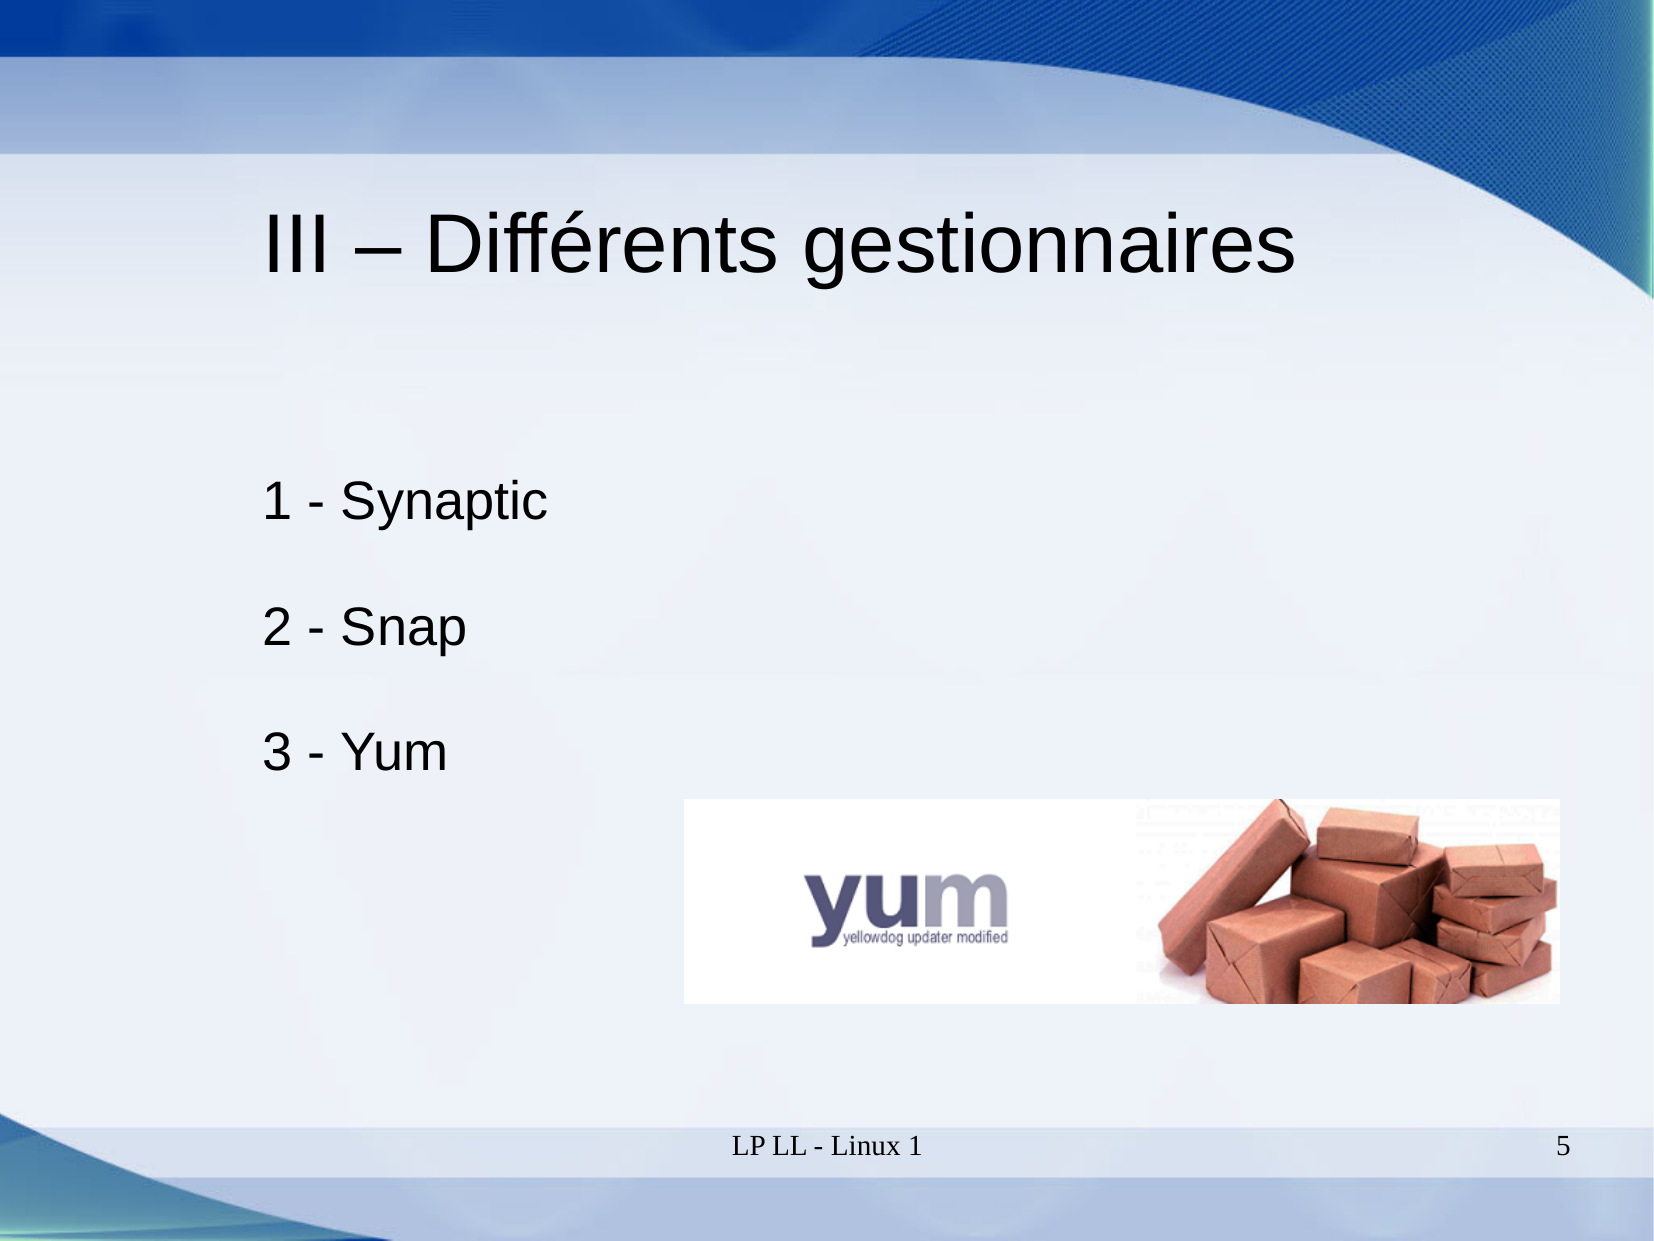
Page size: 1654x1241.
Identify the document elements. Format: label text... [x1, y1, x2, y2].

text_box III – Différents gestionnaires [236, 144, 1325, 343]
text_box 1 - Synaptic 2 - Snap 3 - Yum [247, 463, 1229, 804]
picture [0, 0, 1654, 1241]
